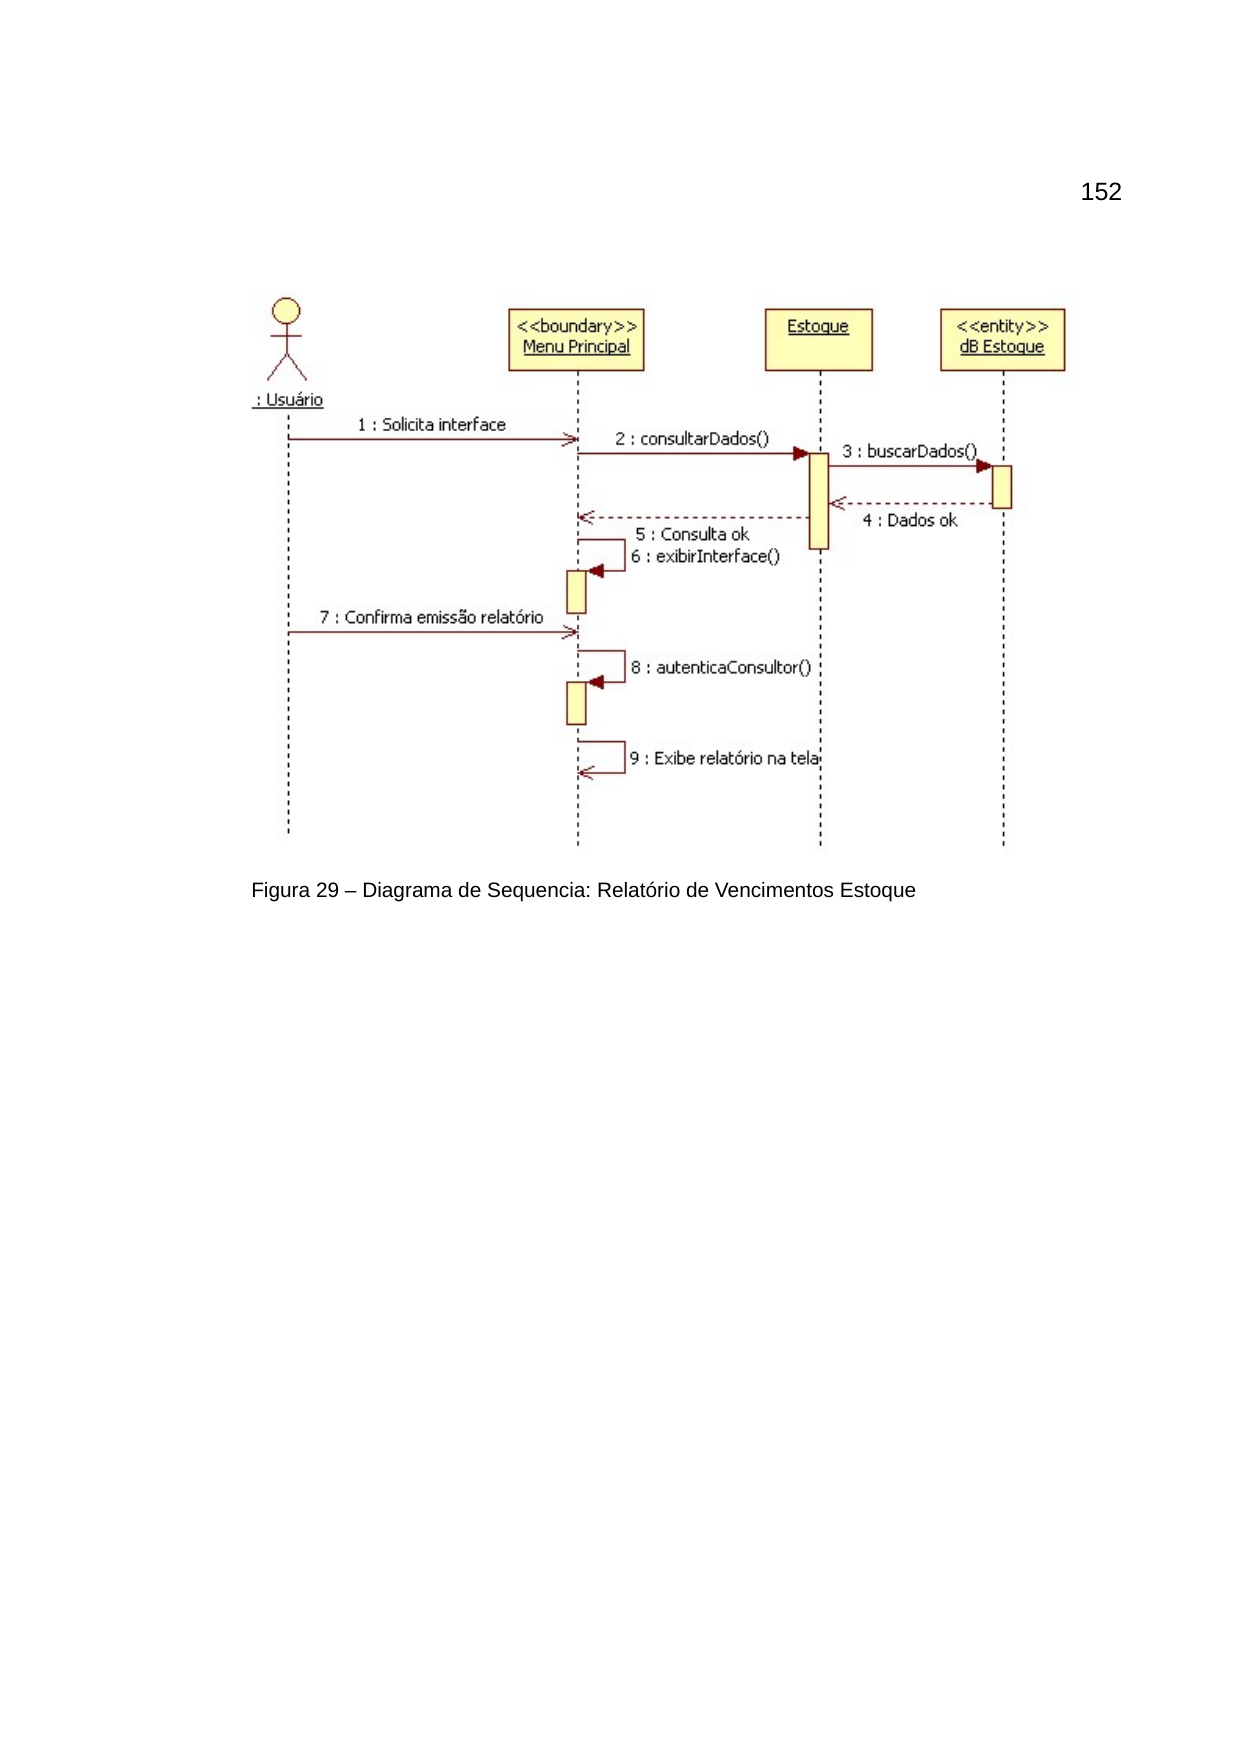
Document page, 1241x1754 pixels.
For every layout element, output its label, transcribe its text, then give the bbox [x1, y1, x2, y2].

picture [202, 265, 1097, 879]
text Figura 29 – Diagrama de Sequencia: Relatório de Vencimentos Estoque [177, 879, 1122, 902]
